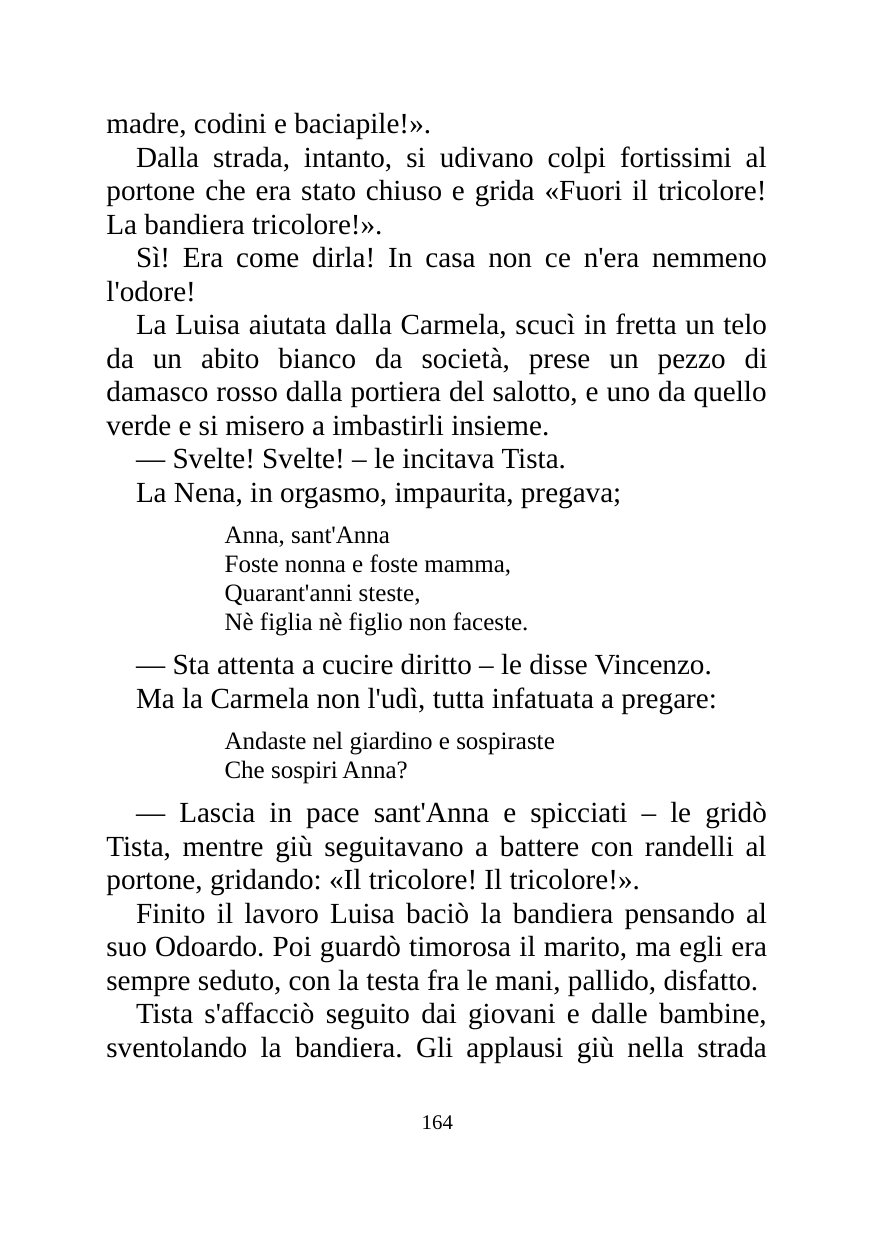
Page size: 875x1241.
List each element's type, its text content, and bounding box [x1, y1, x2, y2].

text Finito il lavoro Luisa baciò la bandiera pensando al suo Odoardo. Poi guardò timorosa il marito, ma egli era sempre seduto, con la testa fra le mani, pallido, disfatto. [106, 896, 768, 997]
text Sì! Era come dirla! In casa non ce n'era nemmeno l'odore! [106, 240, 768, 307]
text La Luisa aiutata dalla Carmela, scucì in fretta un telo da un abito bianco da società, prese un pezzo di damasco rosso dalla portiera del salotto, e uno da quello verde e si misero a imbastirli insieme. [106, 307, 768, 442]
text — Lascia in pace sant'Anna e spicciati – le gridò Tista, mentre giù seguitavano a battere con randelli al portone, gridando: «Il tricolore! Il tricolore!». [106, 795, 768, 896]
text Tista s'affacciò seguito dai giovani e dalle bambine, sventolando la bandiera. Gli applausi giù nella strada [106, 997, 768, 1064]
text Andaste nel giardino e sospiraste Che sospiri Anna? [224, 726, 768, 784]
text madre, codini e baciapile!». [106, 106, 768, 140]
text — Sta attenta a cucire diritto – le disse Vincenzo. [106, 647, 768, 681]
text La Nena, in orgasmo, impaurita, pregava; [106, 475, 768, 509]
text Ma la Carmela non l'udì, tutta infatuata a pregare: [106, 681, 768, 714]
text Anna, sant'Anna Foste nonna e foste mamma, Quarant'anni steste, Nè figlia nè figlio non faceste. [224, 521, 768, 636]
text — Svelte! Svelte! – le incitava Tista. [106, 442, 768, 475]
text Dalla strada, intanto, si udivano colpi fortissimi al portone che era stato chiuso e grida «Fuori il tricolore! La bandiera tricolore!». [106, 140, 768, 240]
